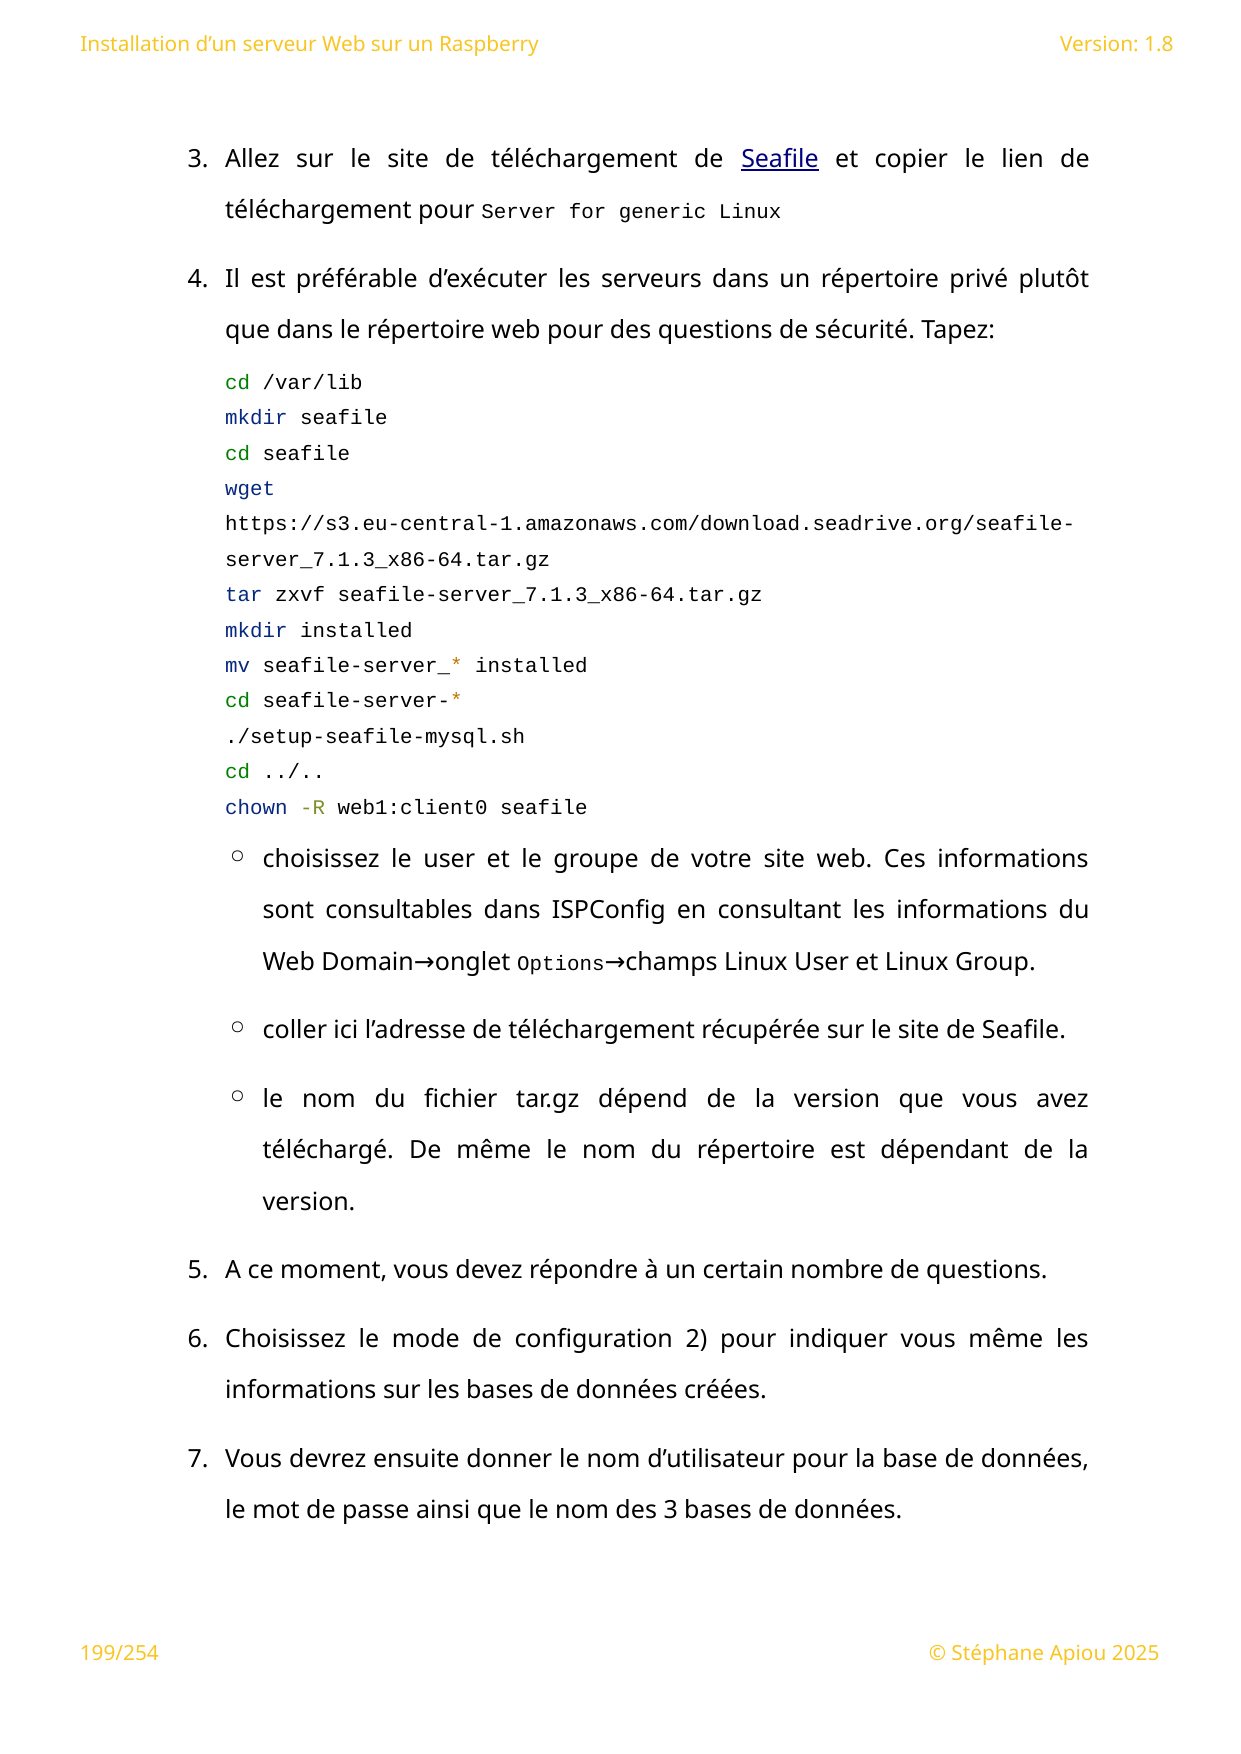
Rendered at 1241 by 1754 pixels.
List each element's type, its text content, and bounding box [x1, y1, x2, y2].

list cd /var/lib [187, 372, 1090, 395]
list coller ici l’adresse de téléchargement récupérée sur le site de Seafile. [225, 1012, 1090, 1046]
list Il est préférable d’exécuter les serveurs dans un répertoire privé plutôt que dans le répertoire web pour des questions de sécurité. Tapez: [187, 261, 1090, 346]
list A ce moment, vous devez répondre à un certain nombre de questions. [187, 1252, 1090, 1286]
list wget https://s3.eu-central-1.amazonaws.com/download.seadrive.org/seafile-server_7.1.3_x86-64.tar.gz [187, 478, 1090, 572]
list cd seafile [187, 443, 1090, 466]
list ./setup-seafile-mysql.sh [187, 726, 1090, 749]
list cd seafile-server-* [187, 691, 1090, 714]
list mv seafile-server_* installed [187, 655, 1090, 679]
list mkdir installed [187, 620, 1090, 643]
list chown -R web1:client0 seafile [187, 797, 1090, 820]
list le nom du fichier tar.gz dépend de la version que vous avez téléchargé. De même le nom du répertoire est dépendant de la version. [225, 1081, 1090, 1217]
list mkdir seafile [187, 407, 1090, 431]
list choisissez le user et le groupe de votre site web. Ces informations sont consultables dans ISPConfig en consultant les informations du Web Domain→onglet Options→champs Linux User et Linux Group. [225, 841, 1090, 977]
list tar zxvf seafile-server_7.1.3_x86-64.tar.gz [187, 584, 1090, 608]
list Allez sur le site de téléchargement de Seafile et copier le lien de téléchargement pour Server for generic Linux [187, 141, 1090, 226]
list cd ../.. [187, 761, 1090, 785]
list Vous devrez ensuite donner le nom d’utilisateur pour la base de données, le mot de passe ainsi que le nom des 3 bases de données. [187, 1441, 1090, 1526]
list Choisissez le mode de configuration 2) pour indiquer vous même les informations sur les bases de données créées. [187, 1321, 1090, 1406]
